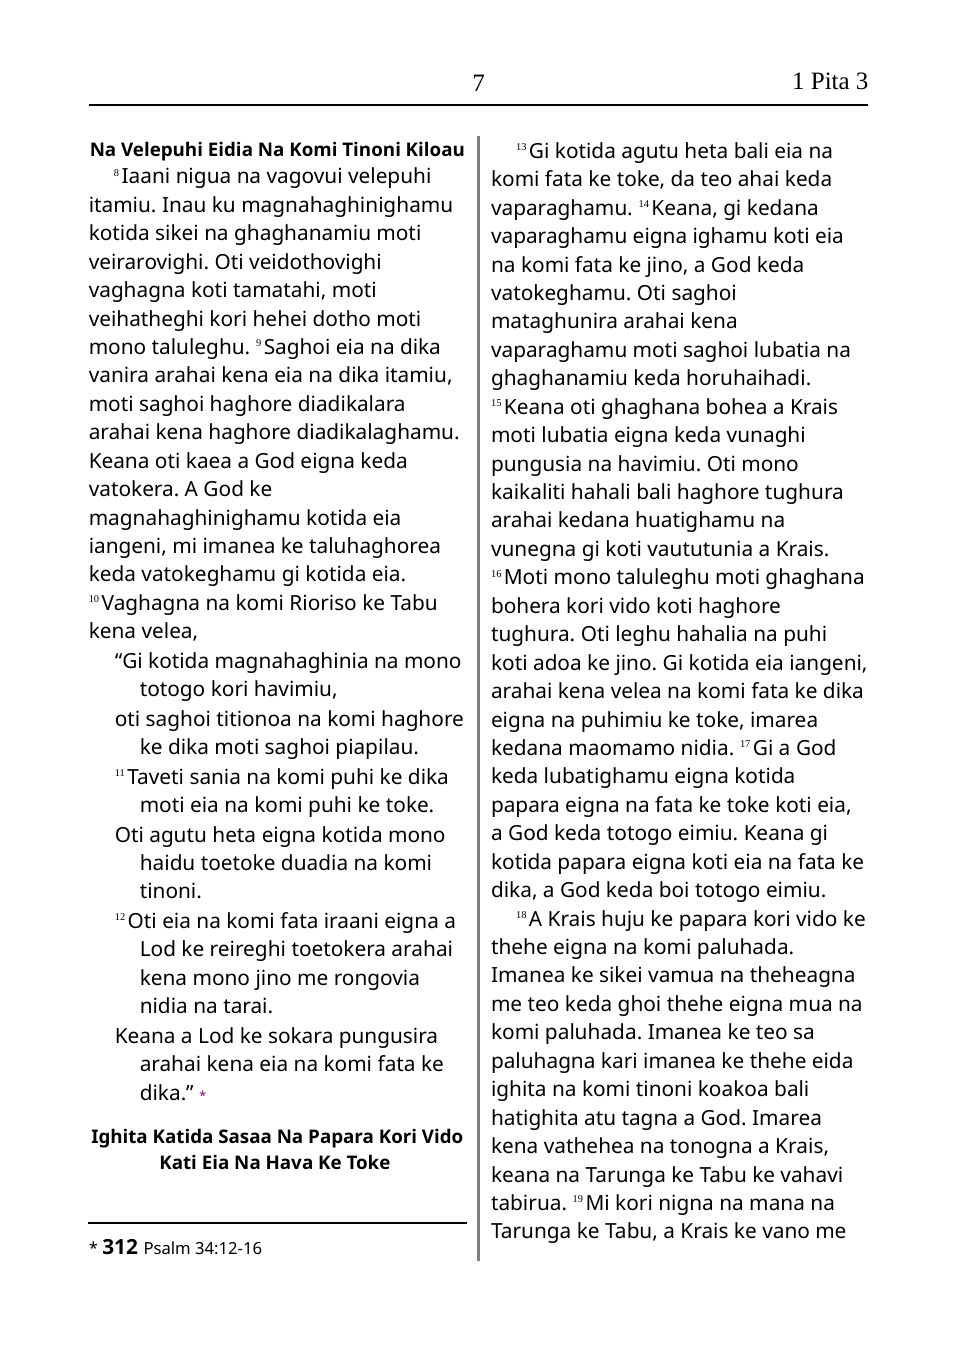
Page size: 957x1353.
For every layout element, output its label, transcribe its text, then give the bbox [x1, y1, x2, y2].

text oti saghoi titionoa na komi haghore ke dika moti saghoi piapilau. [115, 703, 465, 761]
text 18 A Krais huju ke papara kori vido ke thehe eigna na komi paluhada. Imanea ke sikei vamua na theheagna me teo keda ghoi thehe eigna mua na komi paluhada. Imanea ke teo sa paluhagna kari imanea ke thehe eida ighita na komi tinoni koakoa bali hatighita atu tagna a God. Imarea kena vathehea na tonogna a Krais, keana na Tarunga ke Tabu ke vahavi tabirua. 19 Mi kori nigna na mana na Tarunga ke Tabu, a Krais ke vano me [491, 904, 868, 1245]
text 11 Taveti sania na komi puhi ke dika moti eia na komi puhi ke toke. [115, 761, 465, 819]
text 8 Iaani nigua na vagovui velepuhi itamiu. Inau ku magnahaghinighamu kotida sikei na ghaghanamiu moti veirarovighi. Oti veidothovighi vaghagna koti tamatahi, moti veihatheghi kori hehei dotho moti mono taluleghu. 9 Saghoi eia na dika vanira arahai kena eia na dika itamiu, moti saghoi haghore diadikalara arahai kena haghore diadikalaghamu. Keana oti kaea a God eigna keda vatokera. A God ke magnahaghinighamu kotida eia iangeni, mi imanea ke taluhaghorea keda vatokeghamu gi kotida eia. 10 Vaghagna na komi Rioriso ke Tabu kena velea, [88, 161, 466, 645]
text “Gi kotida magnahaghinia na mono totogo kori havimiu, [115, 646, 465, 703]
text 312 Psalm 34:12-16 [88, 1232, 466, 1260]
text Na Velepuhi Eidia Na Komi Tinoni Kiloau [88, 136, 466, 161]
text 13 Gi kotida agutu heta bali eia na komi fata ke toke, da teo ahai keda vaparaghamu. 14 Keana, gi kedana vaparaghamu eigna ighamu koti eia na komi fata ke jino, a God keda vatokeghamu. Oti saghoi mataghunira arahai kena vaparaghamu moti saghoi lubatia na ghaghanamiu keda horuhaihadi. 15 Keana oti ghaghana bohea a Krais moti lubatia eigna keda vunaghi pungusia na havimiu. Oti mono kaikaliti hahali bali haghore tughura arahai kedana huatighamu na vunegna gi koti vaututunia a Krais. 16 Moti mono taluleghu moti ghaghana bohera kori vido koti haghore tughura. Oti leghu hahalia na puhi koti adoa ke jino. Gi kotida eia iangeni, arahai kena velea na komi fata ke dika eigna na puhimiu ke toke, imarea kedana maomamo nidia. 17 Gi a God keda lubatighamu eigna kotida papara eigna na fata ke toke koti eia, a God keda totogo eimiu. Keana gi kotida papara eigna koti eia na fata ke dika, a God keda boi totogo eimiu. [491, 136, 868, 904]
text Keana a Lod ke sokara pungusira arahai kena eia na komi fata ke dika.” [115, 1020, 465, 1106]
text Oti agutu heta eigna kotida mono haidu toetoke duadia na komi tinoni. [115, 819, 465, 905]
text 12 Oti eia na komi fata iraani eigna a Lod ke reireghi toetokera arahai kena mono jino me rongovia nidia na tarai. [115, 905, 465, 1020]
text Ighita Katida Sasaa Na Papara Kori Vido Kati Eia Na Hava Ke Toke [88, 1124, 466, 1175]
